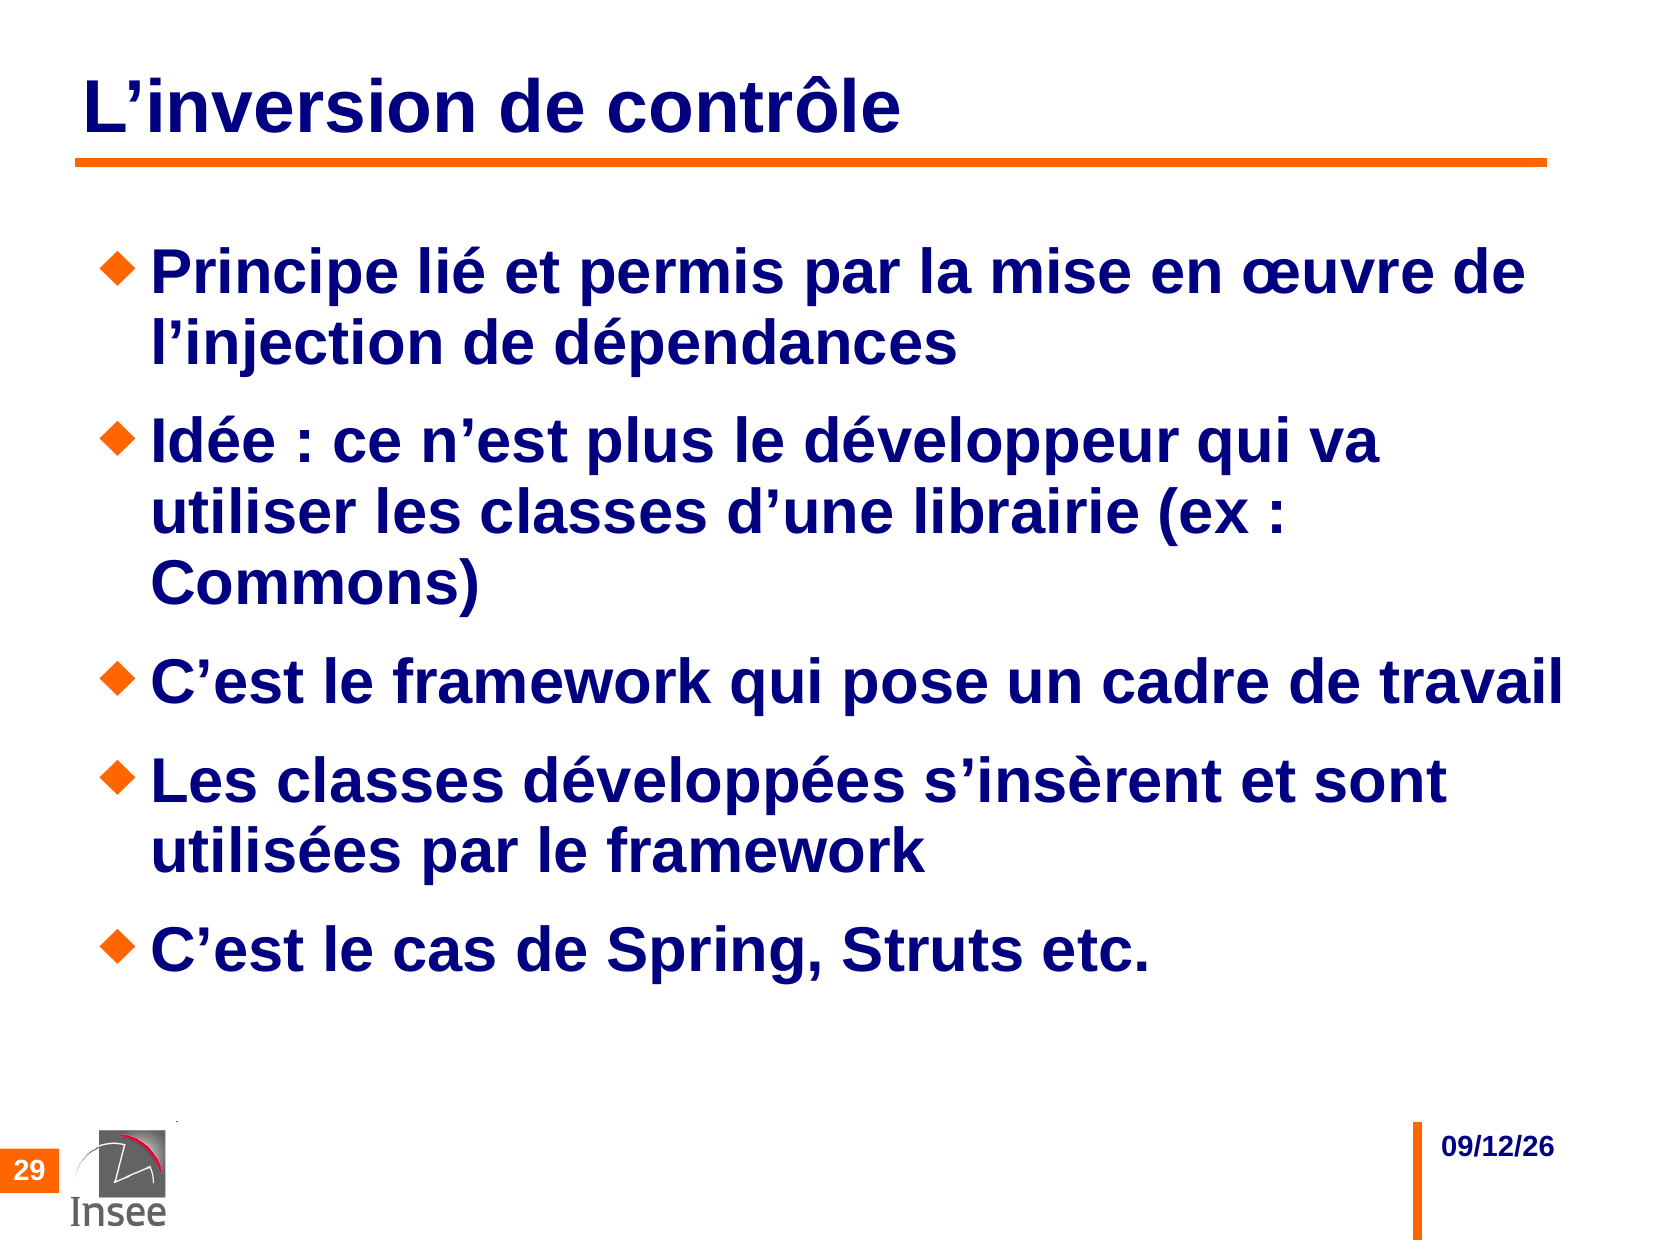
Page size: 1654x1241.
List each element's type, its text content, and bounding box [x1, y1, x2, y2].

title L’inversion de contrôle [82, 49, 1619, 163]
list Principe lié et permis par la mise en œuvre de l’injection de dépendances Idée : ce n’est plus le développeur qui va utiliser les classes d’une librairie (ex : Commons) C’est le framework qui pose un cadre de travail Les classes développées s’insèrent et sont utilisées par le framework C’est le cas de Spring, Struts etc. [82, 236, 1571, 1052]
picture [62, 1121, 178, 1241]
